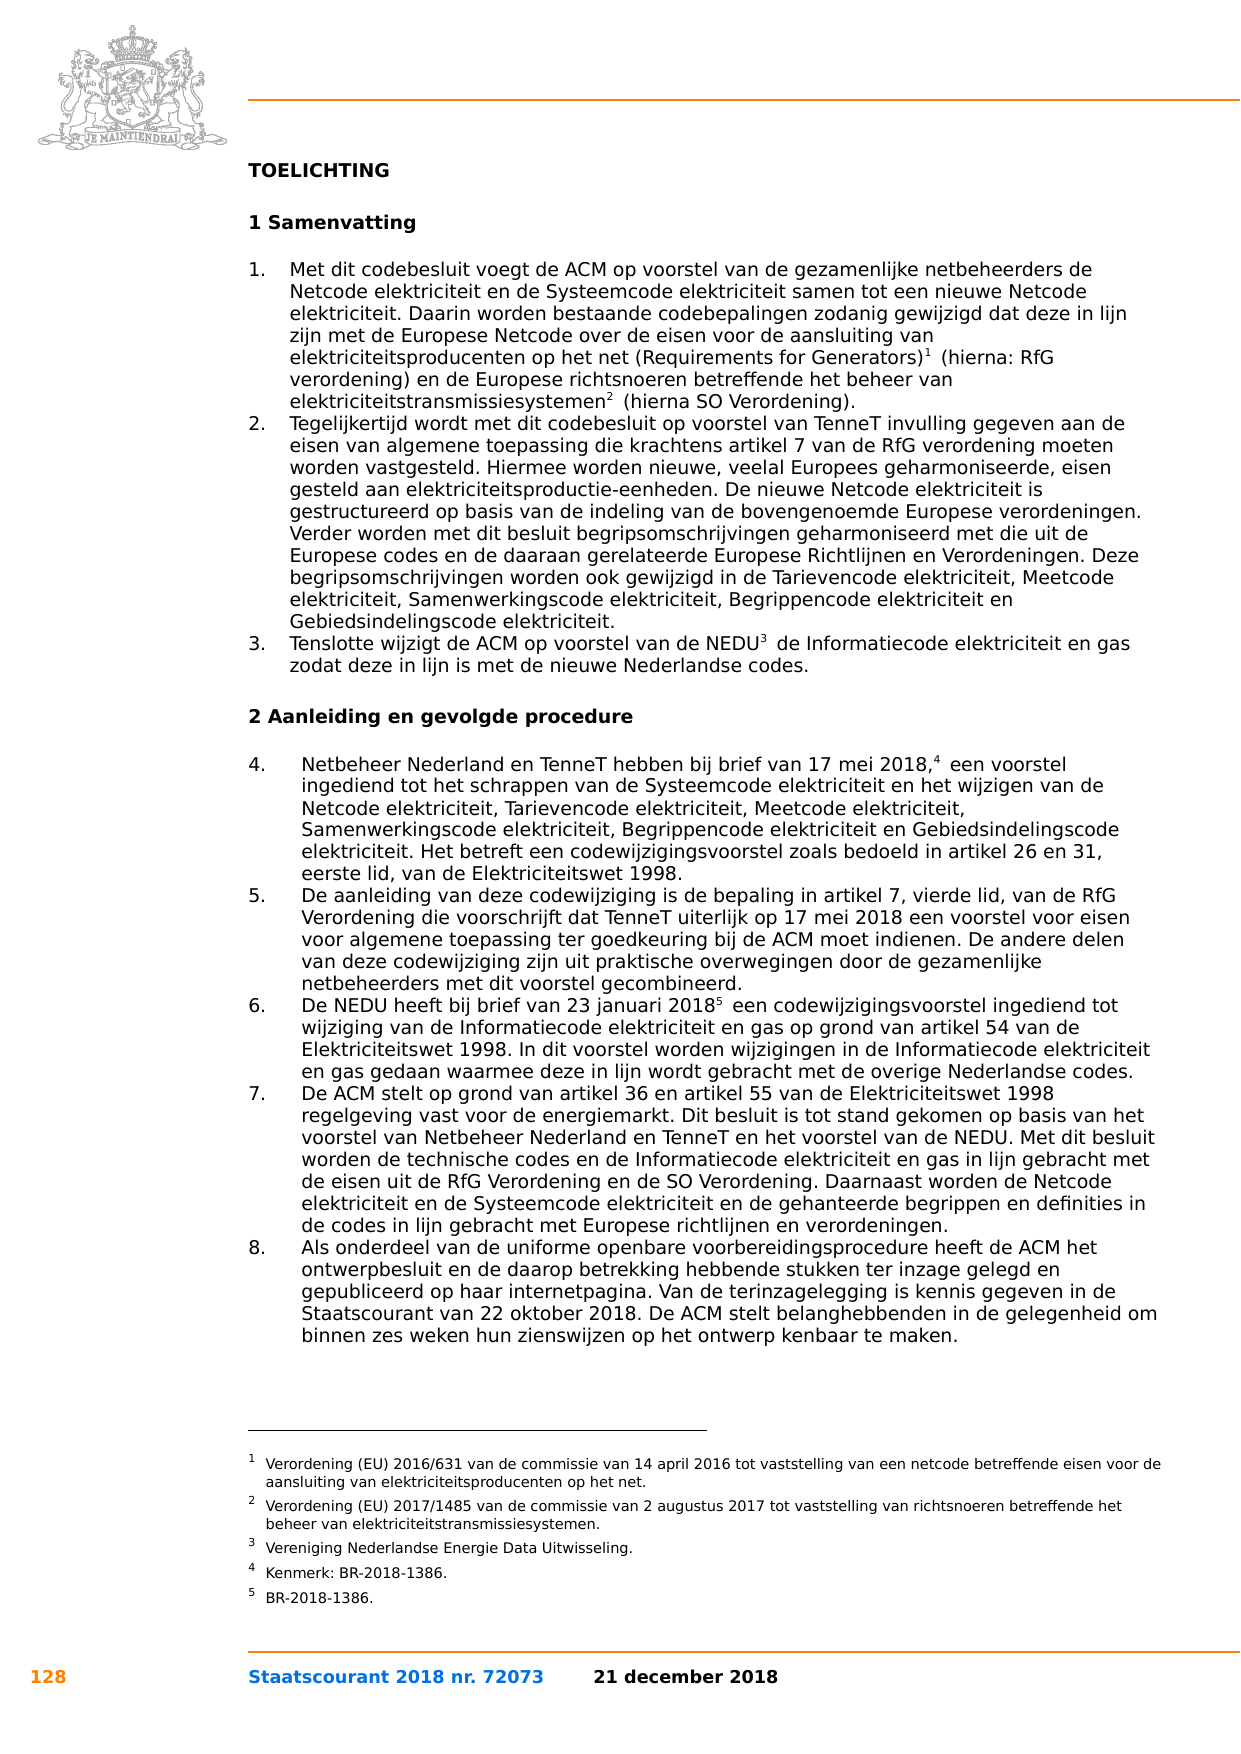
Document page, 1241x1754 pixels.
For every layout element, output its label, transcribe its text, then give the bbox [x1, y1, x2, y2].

subtitle 1 Samenvatting [248, 212, 1163, 234]
text Verordening (EU) 2016/631 van de commissie van 14 april 2016 tot vaststelling van een netcode betreffende eisen voor de aansluiting van elektriciteitsproducenten op het net. [248, 1452, 1163, 1491]
text 3. Tenslotte wijzigt de ACM op voorstel van de NEDU de Informatiecode elektriciteit en gas zodat deze in lijn is met de nieuwe Nederlandse codes. [248, 632, 1163, 676]
text Vereniging Nederlandse Energie Data Uitwisseling. [248, 1536, 1163, 1558]
picture [38, 25, 227, 150]
subtitle 2 Aanleiding en gevolgde procedure [248, 706, 1163, 728]
text 7. De ACM stelt op grond van artikel 36 en artikel 55 van de Elektriciteitswet 1998 regelgeving vast voor de energiemarkt. Dit besluit is tot stand gekomen op basis van het voorstel van Netbeheer Nederland en TenneT en het voorstel van de NEDU. Met dit besluit worden de technische codes en de Informatiecode elektriciteit en gas in lijn gebracht met de eisen uit de RfG Verordening en de SO Verordening. Daarnaast worden de Netcode elektriciteit en de Systeemcode elektriciteit en de gehanteerde begrippen en definities in de codes in lijn gebracht met Europese richtlijnen en verordeningen. [248, 1083, 1163, 1237]
subtitle TOELICHTING [248, 160, 1163, 182]
text 2. Tegelijkertijd wordt met dit codebesluit op voorstel van TenneT invulling gegeven aan de eisen van algemene toepassing die krachtens artikel 7 van de RfG verordening moeten worden vastgesteld. Hiermee worden nieuwe, veelal Europees geharmoniseerde, eisen gesteld aan elektriciteitsproductie-eenheden. De nieuwe Netcode elektriciteit is gestructureerd op basis van de indeling van de bovengenoemde Europese verordeningen. Verder worden met dit besluit begripsomschrijvingen geharmoniseerd met die uit de Europese codes en de daaraan gerelateerde Europese Richtlijnen en Verordeningen. Deze begripsomschrijvingen worden ook gewijzigd in de Tarievencode elektriciteit, Meetcode elektriciteit, Samenwerkingscode elektriciteit, Begrippencode elektriciteit en Gebiedsindelingscode elektriciteit. [248, 413, 1163, 632]
text 1. Met dit codebesluit voegt de ACM op voorstel van de gezamenlijke netbeheerders de Netcode elektriciteit en de Systeemcode elektriciteit samen tot een nieuwe Netcode elektriciteit. Daarin worden bestaande codebepalingen zodanig gewijzigd dat deze in lijn zijn met de Europese Netcode over de eisen voor de aansluiting van elektriciteitsproducenten op het net (Requirements for Generators) (hierna: RfG verordening) en de Europese richtsnoeren betreffende het beheer van elektriciteitstransmissiesystemen (hierna SO Verordening). [248, 259, 1163, 413]
text 6. De NEDU heeft bij brief van 23 januari 2018 een codewijzigingsvoorstel ingediend tot wijziging van de Informatiecode elektriciteit en gas op grond van artikel 54 van de Elektriciteitswet 1998. In dit voorstel worden wijzigingen in de Informatiecode elektriciteit en gas gedaan waarmee deze in lijn wordt gebracht met de overige Nederlandse codes. [248, 995, 1163, 1083]
text 8. Als onderdeel van de uniforme openbare voorbereidingsprocedure heeft de ACM het ontwerpbesluit en de daarop betrekking hebbende stukken ter inzage gelegd en gepubliceerd op haar internetpagina. Van de terinzagelegging is kennis gegeven in de Staatscourant van 22 oktober 2018. De ACM stelt belanghebbenden in de gelegenheid om binnen zes weken hun zienswijzen op het ontwerp kenbaar te maken. [248, 1237, 1163, 1347]
text Verordening (EU) 2017/1485 van de commissie van 2 augustus 2017 tot vaststelling van richtsnoeren betreffende het beheer van elektriciteitstransmissiesystemen. [248, 1494, 1163, 1533]
text BR-2018-1386. [248, 1586, 1163, 1608]
text 5. De aanleiding van deze codewijziging is de bepaling in artikel 7, vierde lid, van de RfG Verordening die voorschrijft dat TenneT uiterlijk op 17 mei 2018 een voorstel voor eisen voor algemene toepassing ter goedkeuring bij de ACM moet indienen. De andere delen van deze codewijziging zijn uit praktische overwegingen door de gezamenlijke netbeheerders met dit voorstel gecombineerd. [248, 885, 1163, 995]
text Kenmerk: BR-2018-1386. [248, 1561, 1163, 1583]
text 4. Netbeheer Nederland en TenneT hebben bij brief van 17 mei 2018, een voorstel ingediend tot het schrappen van de Systeemcode elektriciteit en het wijzigen van de Netcode elektriciteit, Tarievencode elektriciteit, Meetcode elektriciteit, Samenwerkingscode elektriciteit, Begrippencode elektriciteit en Gebiedsindelingscode elektriciteit. Het betreft een codewijzigingsvoorstel zoals bedoeld in artikel 26 en 31, eerste lid, van de Elektriciteitswet 1998. [248, 753, 1163, 885]
